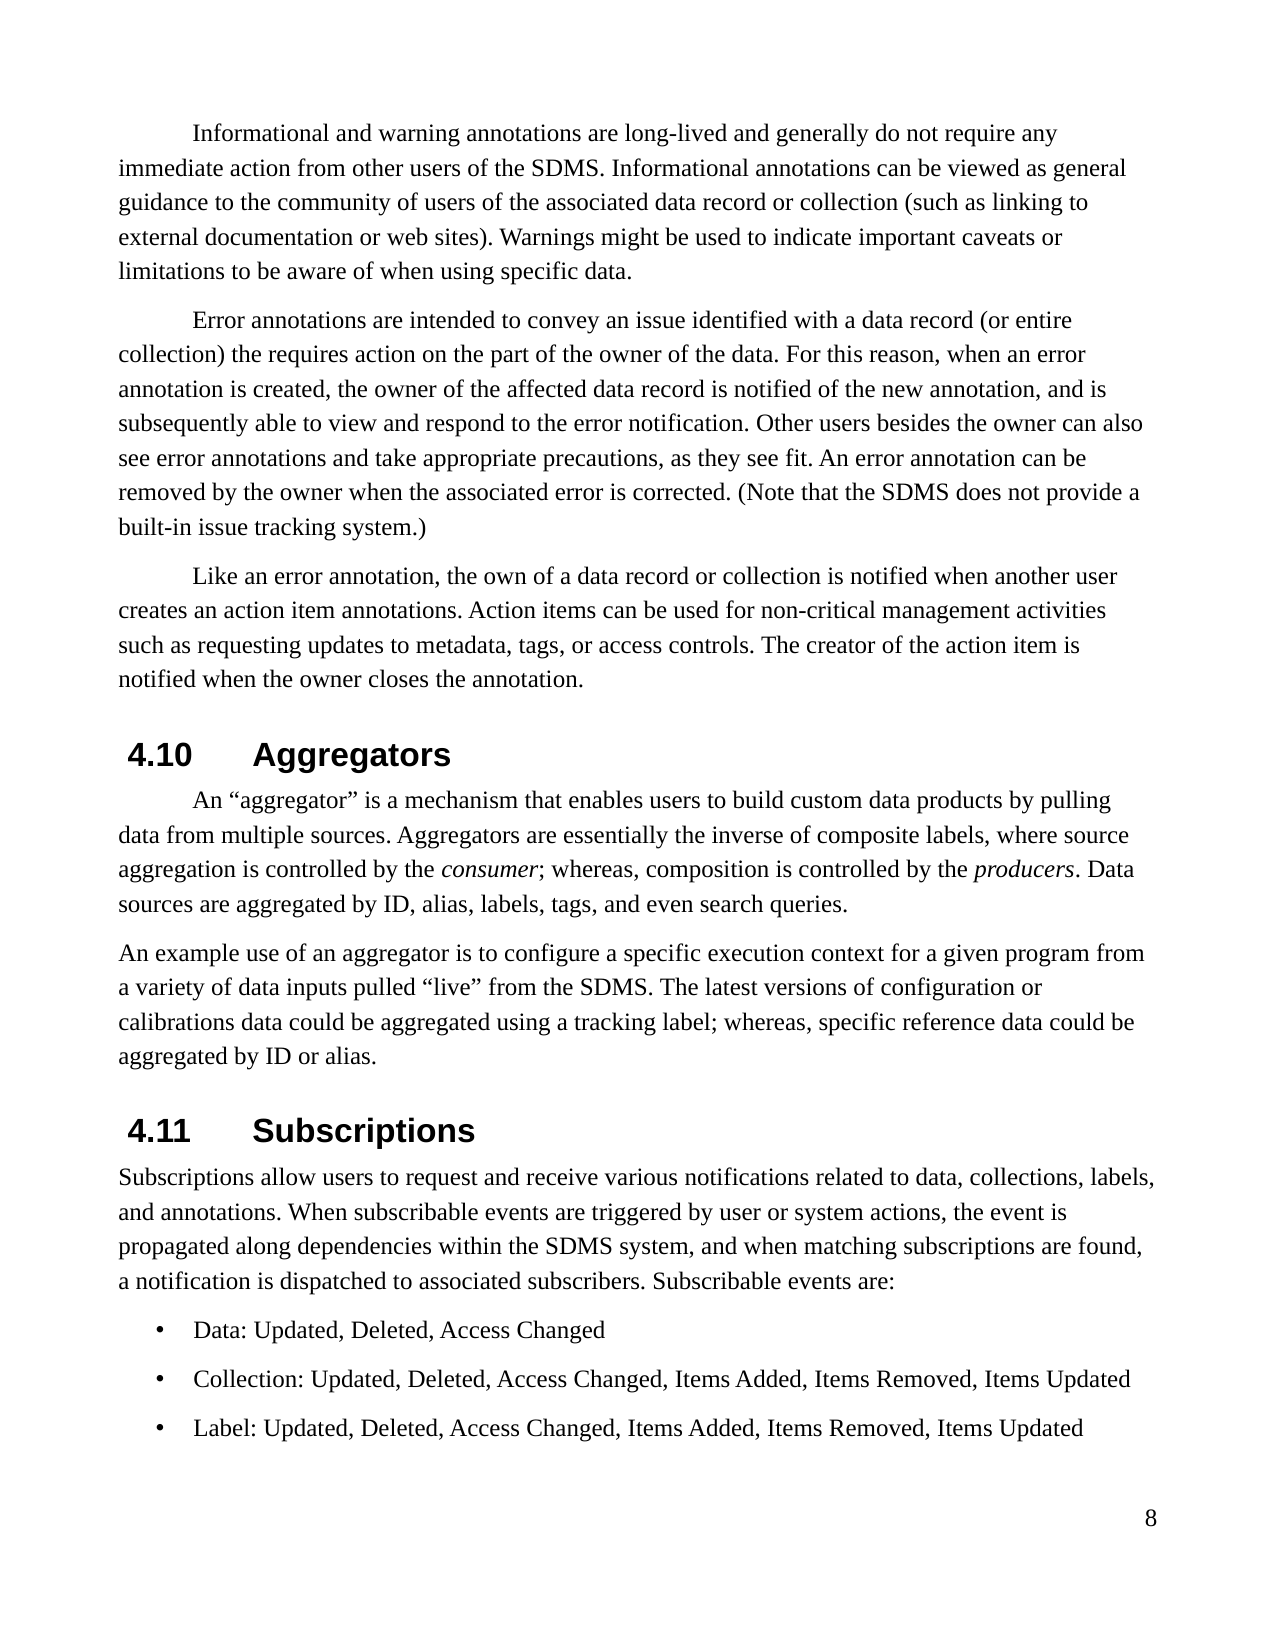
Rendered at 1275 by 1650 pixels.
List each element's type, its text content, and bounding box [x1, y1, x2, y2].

text An example use of an aggregator is to configure a specific execution context for a given program from a variety of data inputs pulled “live” from the SDMS. The latest versions of configuration or calibrations data could be aggregated using a tracking label; whereas, specific reference data could be aggregated by ID or alias. [118, 938, 1157, 1070]
text Error annotations are intended to convey an issue identified with a data record (or entire collection) the requires action on the part of the owner of the data. For this reason, when an error annotation is created, the owner of the affected data record is notified of the new annotation, and is subsequently able to view and respond to the error notification. Other users besides the owner can also see error annotations and take appropriate precautions, as they see fit. An error annotation can be removed by the owner when the associated error is corrected. (Note that the SDMS does not provide a built-in issue tracking system.) [118, 305, 1157, 541]
subtitle Subscriptions [118, 1111, 1157, 1150]
list Data: Updated, Deleted, Access Changed [156, 1315, 1157, 1344]
text An “aggregator” is a mechanism that enables users to build custom data products by pulling data from multiple sources. Aggregators are essentially the inverse of composite labels, where source aggregation is controlled by the consumer; whereas, composition is controlled by the producers. Data sources are aggregated by ID, alias, labels, tags, and even search queries. [118, 786, 1157, 918]
text Subscriptions allow users to request and receive various notifications related to data, collections, labels, and annotations. When subscribable events are triggered by user or system actions, the event is propagated along dependencies within the SDMS system, and when matching subscriptions are found, a notification is dispatched to associated subscribers. Subscribable events are: [118, 1162, 1157, 1295]
subtitle Aggregators [118, 734, 1157, 773]
list Label: Updated, Deleted, Access Changed, Items Added, Items Removed, Items Updated [156, 1413, 1157, 1442]
list Collection: Updated, Deleted, Access Changed, Items Added, Items Removed, Items Updated [156, 1364, 1157, 1393]
text Informational and warning annotations are long-lived and generally do not require any immediate action from other users of the SDMS. Informational annotations can be viewed as general guidance to the community of users of the associated data record or collection (such as linking to external documentation or web sites). Warnings might be used to indicate important caveats or limitations to be aware of when using specific data. [118, 118, 1157, 285]
text Like an error annotation, the own of a data record or collection is notified when another user creates an action item annotations. Action items can be used for non-critical management activities such as requesting updates to metadata, tags, or access controls. The creator of the action item is notified when the owner closes the annotation. [118, 561, 1157, 693]
